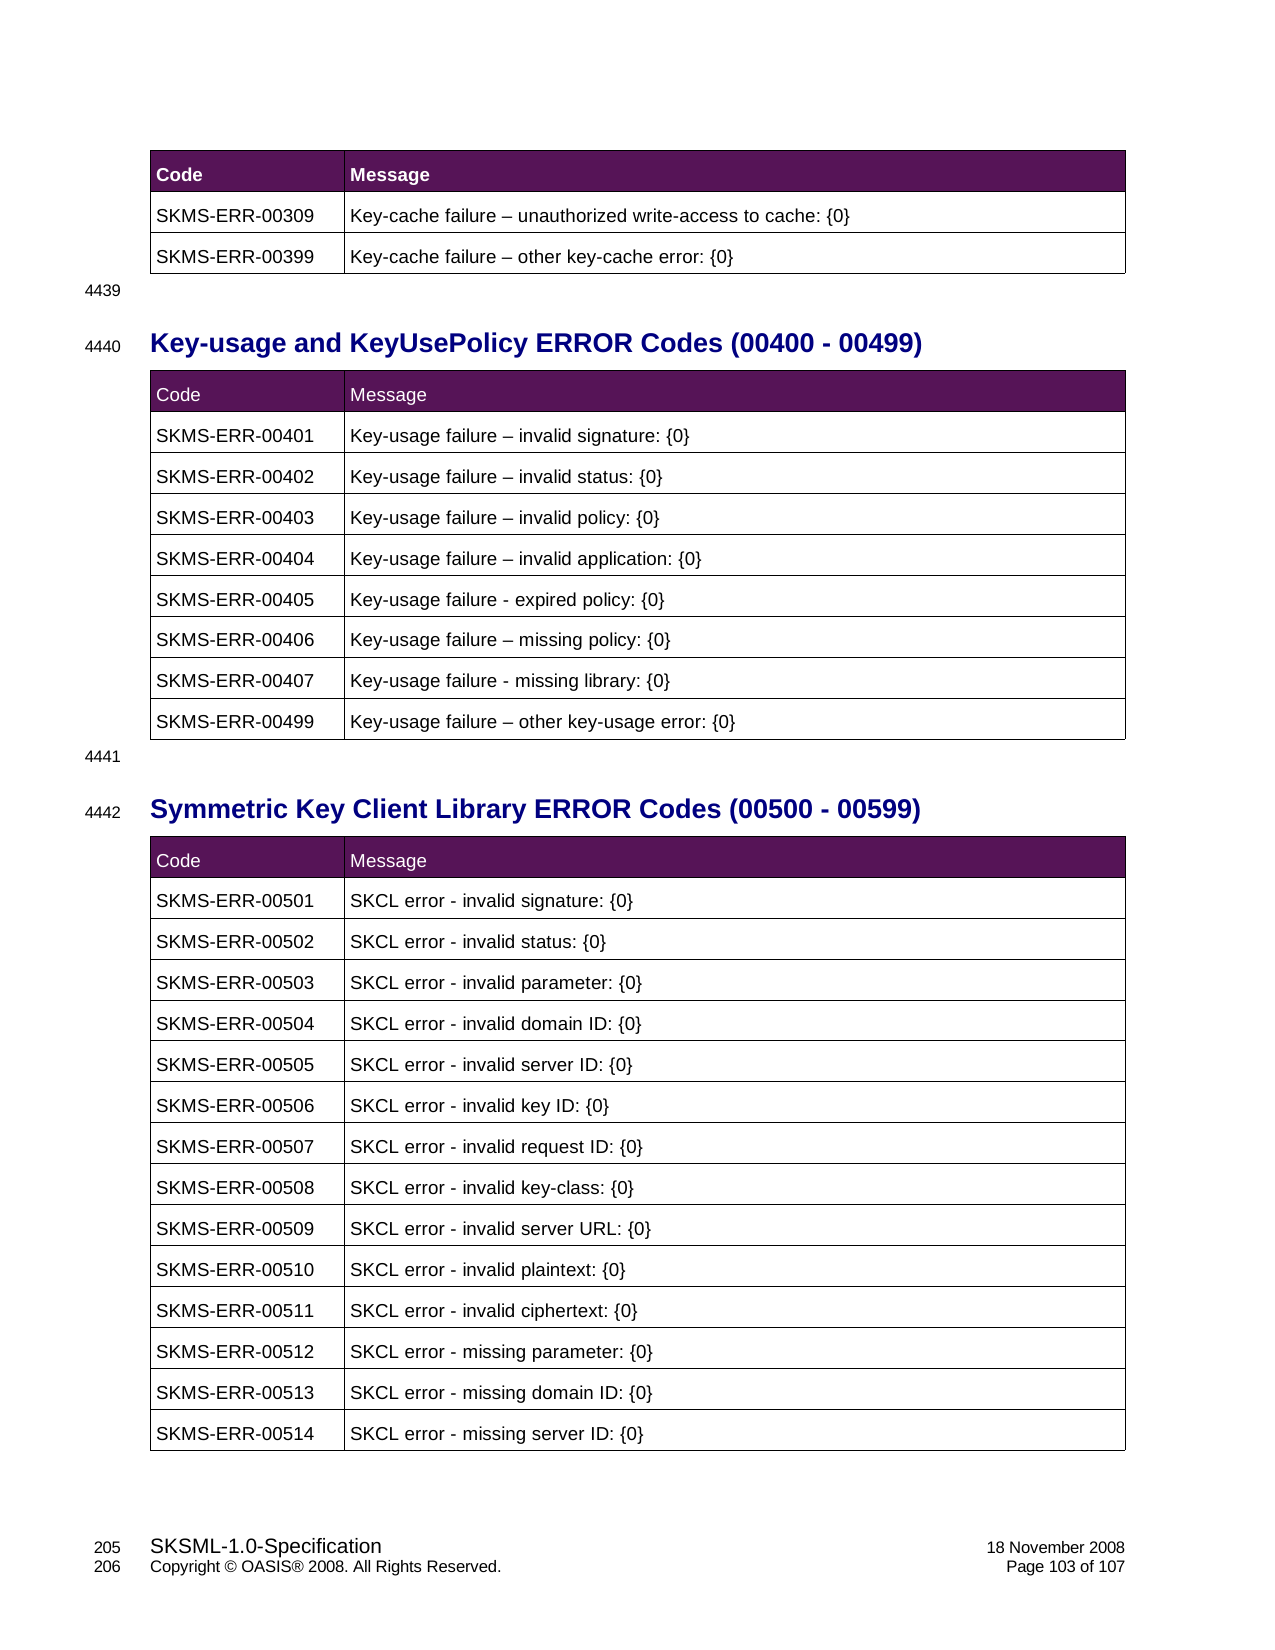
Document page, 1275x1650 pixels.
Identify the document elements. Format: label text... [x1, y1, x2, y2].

table_cell SKMS-ERR-00501 [151, 878, 344, 918]
table_cell Key-usage failure – invalid status: {0} [345, 453, 1125, 493]
table_cell SKMS-ERR-00499 [151, 699, 344, 739]
table_header Message [345, 837, 1125, 877]
table_cell SKMS-ERR-00406 [151, 617, 344, 657]
table_cell SKCL error - invalid server ID: {0} [345, 1041, 1125, 1081]
table_cell Key-usage failure – missing policy: {0} [345, 617, 1125, 657]
table_cell SKCL error - invalid status: {0} [345, 919, 1125, 959]
table_cell SKCL error - invalid server URL: {0} [345, 1205, 1125, 1245]
table_cell SKMS-ERR-00510 [151, 1246, 344, 1286]
table_cell SKCL error - invalid signature: {0} [345, 878, 1125, 918]
table_cell SKCL error - invalid parameter: {0} [345, 960, 1125, 1000]
table_header Code [151, 837, 344, 877]
table_cell SKMS-ERR-00513 [151, 1369, 344, 1409]
table_cell SKMS-ERR-00504 [151, 1001, 344, 1040]
table_cell SKMS-ERR-00506 [151, 1082, 344, 1122]
table_header Code [151, 371, 344, 411]
table_cell SKMS-ERR-00502 [151, 919, 344, 959]
table_cell Key-usage failure – invalid application: {0} [345, 535, 1125, 575]
table_cell Key-cache failure – other key-cache error: {0} [345, 233, 1125, 273]
table_cell SKCL error - missing server ID: {0} [345, 1410, 1125, 1450]
table_cell SKCL error - missing parameter: {0} [345, 1328, 1125, 1368]
table_cell SKMS-ERR-00309 [151, 192, 344, 232]
table_cell SKCL error - missing domain ID: {0} [345, 1369, 1125, 1409]
table_cell SKMS-ERR-00405 [151, 576, 344, 616]
table_cell Key-usage failure – other key-usage error: {0} [345, 699, 1125, 739]
table_cell Key-usage failure – invalid policy: {0} [345, 494, 1125, 534]
table_header Message [345, 151, 1125, 191]
table_cell SKCL error - invalid key-class: {0} [345, 1164, 1125, 1204]
table_cell SKMS-ERR-00505 [151, 1041, 344, 1081]
table_cell SKMS-ERR-00503 [151, 960, 344, 1000]
table_cell SKMS-ERR-00509 [151, 1205, 344, 1245]
table_cell Key-usage failure - missing library: {0} [345, 658, 1125, 698]
table_cell Key-usage failure - expired policy: {0} [345, 576, 1125, 616]
table_cell SKCL error - invalid request ID: {0} [345, 1123, 1125, 1163]
table_cell SKMS-ERR-00402 [151, 453, 344, 493]
table_cell SKMS-ERR-00512 [151, 1328, 344, 1368]
table_cell SKCL error - invalid domain ID: {0} [345, 1001, 1125, 1040]
table_cell SKCL error - invalid key ID: {0} [345, 1082, 1125, 1122]
table_cell SKMS-ERR-00407 [151, 658, 344, 698]
table_header Code [151, 151, 344, 191]
table_cell SKMS-ERR-00514 [151, 1410, 344, 1450]
table_cell SKMS-ERR-00404 [151, 535, 344, 575]
table_cell SKCL error - invalid plaintext: {0} [345, 1246, 1125, 1286]
table_cell SKMS-ERR-00508 [151, 1164, 344, 1204]
table_cell SKMS-ERR-00507 [151, 1123, 344, 1163]
subtitle Key-usage and KeyUsePolicy ERROR Codes (00400 - 00499) [150, 328, 1125, 358]
table_cell Key-cache failure – unauthorized write-access to cache: {0} [345, 192, 1125, 232]
table_cell SKMS-ERR-00511 [151, 1287, 344, 1327]
table_cell SKMS-ERR-00403 [151, 494, 344, 534]
table_cell SKMS-ERR-00401 [151, 412, 344, 452]
subtitle Symmetric Key Client Library ERROR Codes (00500 - 00599) [150, 794, 1125, 824]
table_cell Key-usage failure – invalid signature: {0} [345, 412, 1125, 452]
table_cell SKCL error - invalid ciphertext: {0} [345, 1287, 1125, 1327]
table_cell SKMS-ERR-00399 [151, 233, 344, 273]
table_header Message [345, 371, 1125, 411]
